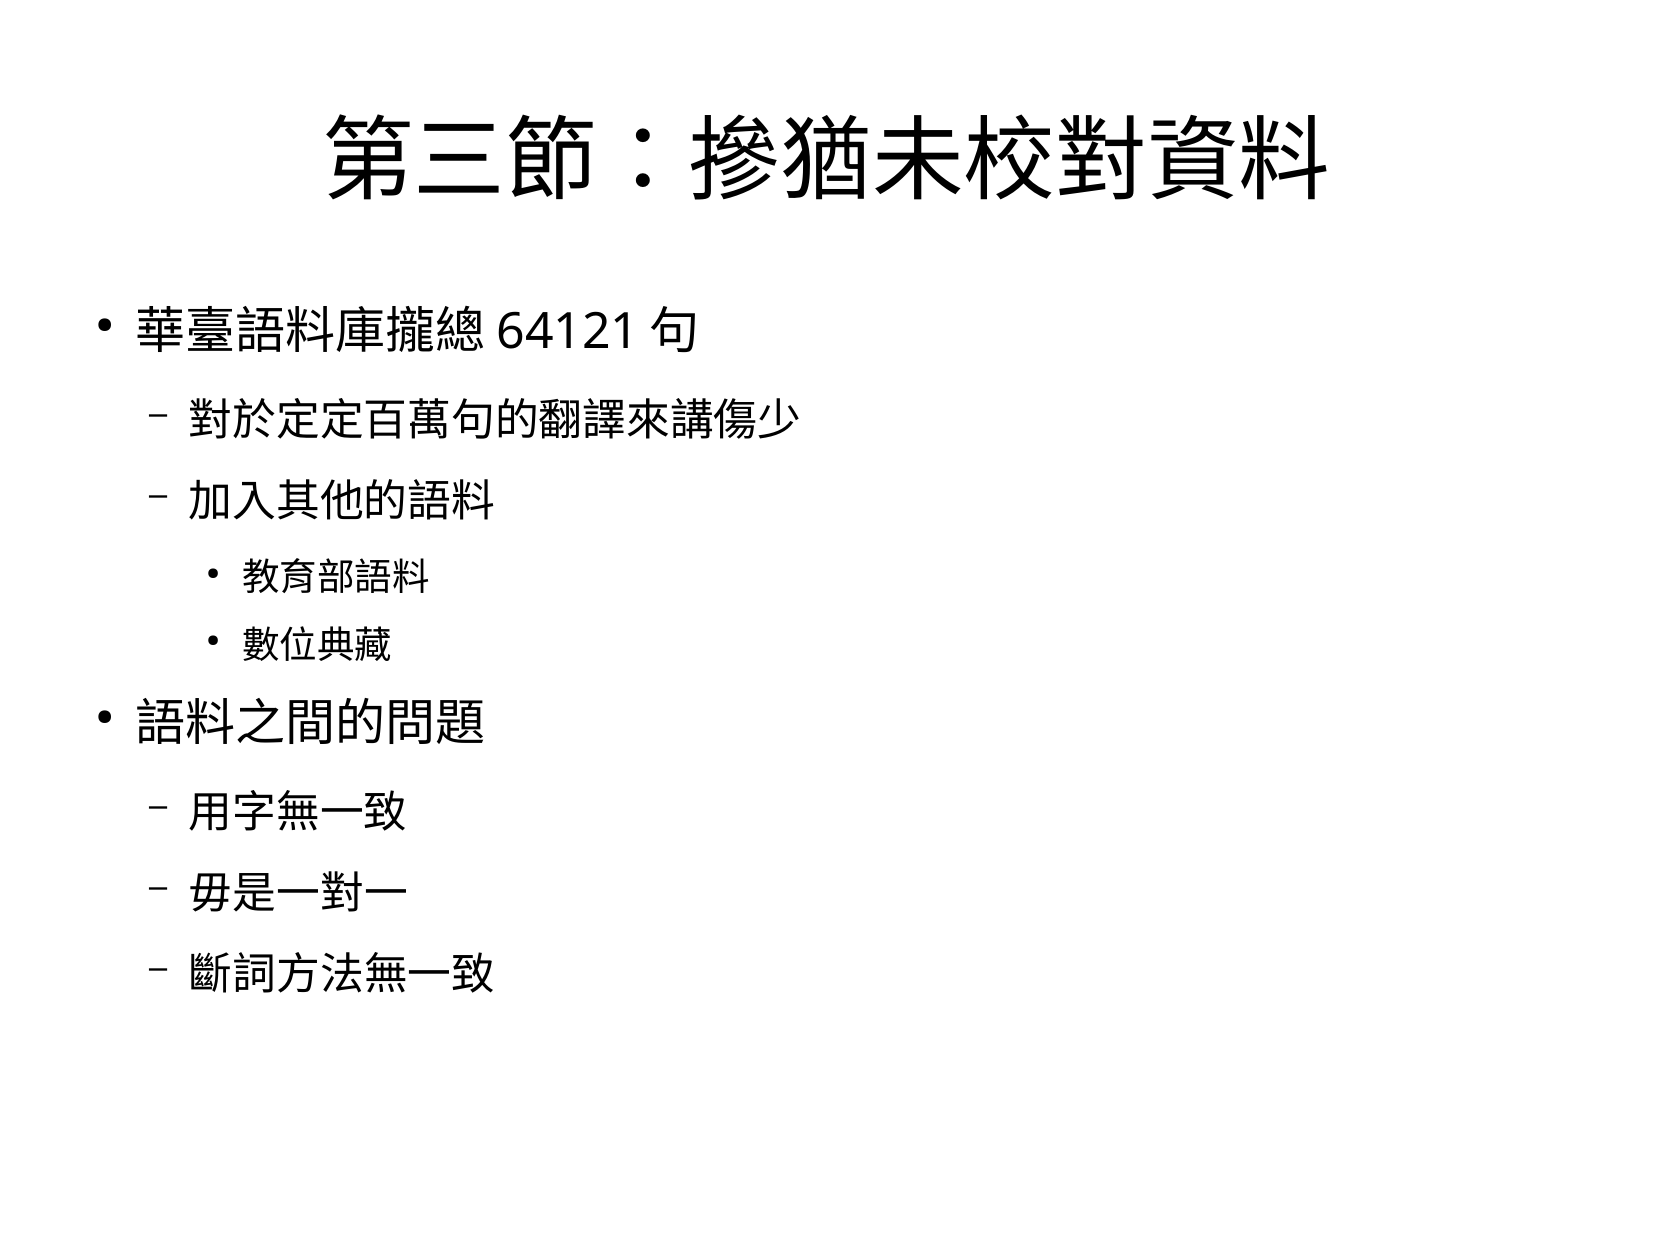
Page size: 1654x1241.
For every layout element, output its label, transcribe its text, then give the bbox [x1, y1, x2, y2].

title 第三節：摻猶未校對資料 [82, 49, 1571, 257]
list 華臺語料庫攏總64121句 對於定定百萬句的翻譯來講傷少 加入其他的語料 教育部語料 數位典藏 語料之間的問題 用字無一致 毋是一對一 斷詞方法無一致 [82, 290, 1538, 1010]
